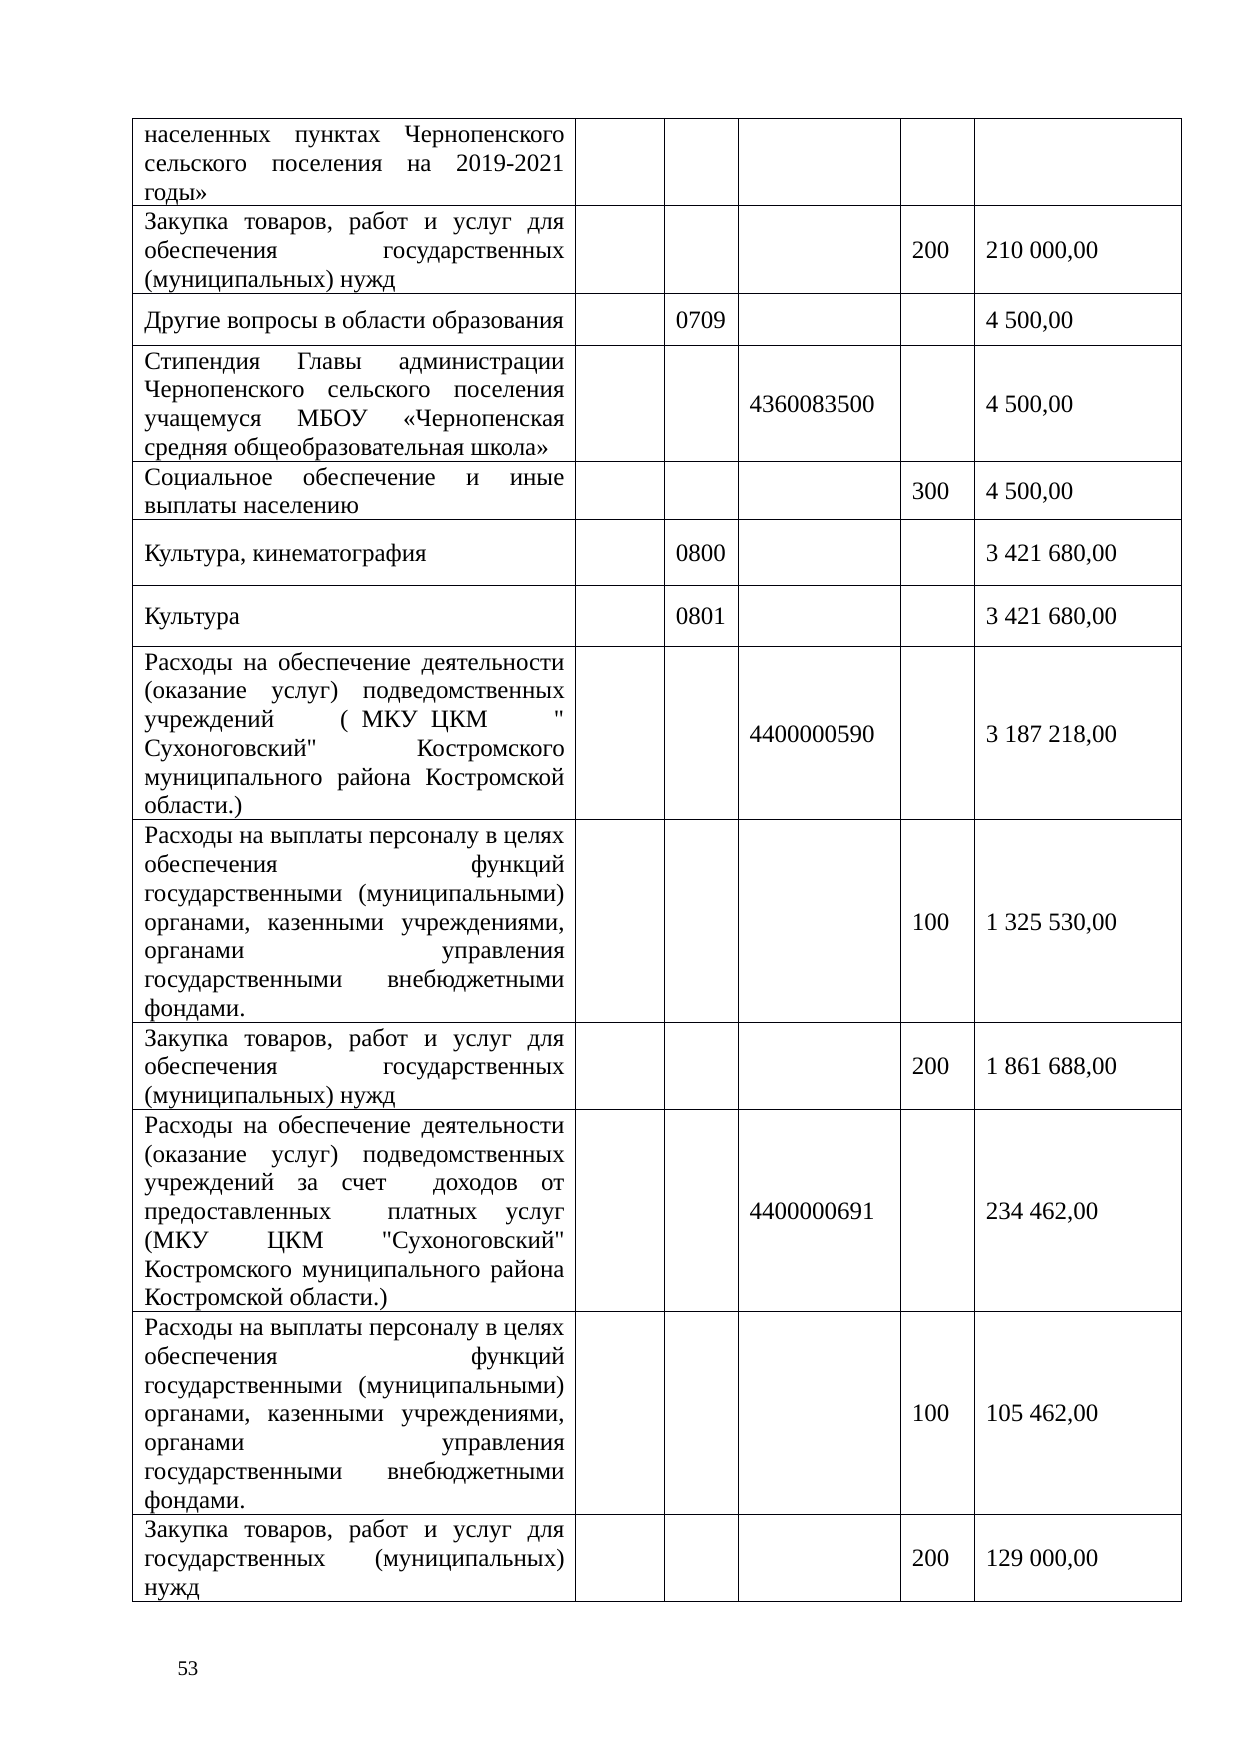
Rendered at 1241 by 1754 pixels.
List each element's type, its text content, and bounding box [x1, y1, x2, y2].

table_cell [576, 1312, 664, 1513]
table_cell [576, 294, 664, 345]
table_cell 0800 [665, 520, 738, 585]
table_cell [665, 820, 738, 1022]
table_cell Закупка товаров, работ и услуг для обеспечения государственных (муниципальных) нужд [133, 206, 575, 293]
table_cell Расходы на выплаты персоналу в целях обеспечения функций государственными (муниципальными) органами, казенными учреждениями, органами управления государственными внебюджетными фондами. [133, 1312, 575, 1513]
table_cell [665, 1312, 738, 1513]
table_cell Расходы на обеспечение деятельности (оказание услуг) подведомственных учреждений за счет доходов от предоставленных платных услуг (МКУ ЦКМ "Сухоноговский" Костромского муниципального района Костромской области.) [133, 1110, 575, 1311]
table_cell 210 000,00 [975, 206, 1181, 293]
table_cell [739, 820, 900, 1022]
table_cell [739, 1312, 900, 1513]
table_cell Культура [133, 586, 575, 646]
table_cell [665, 1023, 738, 1109]
table_cell [739, 1023, 900, 1109]
table_cell 1 325 530,00 [975, 820, 1181, 1022]
table_cell [576, 1023, 664, 1109]
table_cell [665, 206, 738, 293]
table_cell [576, 820, 664, 1022]
table_cell [975, 119, 1181, 205]
table_cell 100 [901, 1312, 974, 1513]
table_cell [665, 346, 738, 461]
table_cell [739, 586, 900, 646]
table_cell 300 [901, 462, 974, 519]
table_cell [901, 119, 974, 205]
table_cell [665, 462, 738, 519]
table_cell 129 000,00 [975, 1515, 1181, 1601]
table_cell [901, 1110, 974, 1311]
table_cell [576, 520, 664, 585]
table_cell [739, 462, 900, 519]
table_cell 200 [901, 1023, 974, 1109]
table_cell 4400000691 [739, 1110, 900, 1311]
table_cell 200 [901, 206, 974, 293]
table_cell 0709 [665, 294, 738, 345]
table_cell населенных пунктах Чернопенского сельского поселения на 2019-2021 годы» [133, 119, 575, 205]
table_cell [665, 119, 738, 205]
table_cell Другие вопросы в области образования [133, 294, 575, 345]
table_cell [665, 1515, 738, 1601]
table_cell [739, 206, 900, 293]
table_cell [576, 206, 664, 293]
table_cell [665, 1110, 738, 1311]
table_cell [739, 294, 900, 345]
table_cell 4400000590 [739, 647, 900, 819]
table_cell 3 187 218,00 [975, 647, 1181, 819]
table_cell [665, 647, 738, 819]
table_cell Стипендия Главы администрации Чернопенского сельского поселения учащемуся МБОУ «Чернопенская средняя общеобразовательная школа» [133, 346, 575, 461]
table_cell [576, 1110, 664, 1311]
table_cell 4 500,00 [975, 346, 1181, 461]
table_cell 3 421 680,00 [975, 586, 1181, 646]
table_cell [739, 520, 900, 585]
table_cell Расходы на выплаты персоналу в целях обеспечения функций государственными (муниципальными) органами, казенными учреждениями, органами управления государственными внебюджетными фондами. [133, 820, 575, 1022]
table_cell [901, 647, 974, 819]
table_cell 4 500,00 [975, 294, 1181, 345]
table_cell [901, 520, 974, 585]
table_cell Расходы на обеспечение деятельности (оказание услуг) подведомственных учреждений ( МКУ ЦКМ " Сухоноговский" Костромского муниципального района Костромской области.) [133, 647, 575, 819]
table_cell 3 421 680,00 [975, 520, 1181, 585]
table_cell 105 462,00 [975, 1312, 1181, 1513]
table_cell Культура, кинематография [133, 520, 575, 585]
table_cell 4360083500 [739, 346, 900, 461]
table_cell [576, 586, 664, 646]
table_cell 100 [901, 820, 974, 1022]
table_cell Социальное обеспечение и иные выплаты населению [133, 462, 575, 519]
table_cell Закупка товаров, работ и услуг для государственных (муниципальных) нужд [133, 1515, 575, 1601]
table_cell 1 861 688,00 [975, 1023, 1181, 1109]
table_cell 200 [901, 1515, 974, 1601]
table_cell [576, 462, 664, 519]
table_cell Закупка товаров, работ и услуг для обеспечения государственных (муниципальных) нужд [133, 1023, 575, 1109]
table_cell 0801 [665, 586, 738, 646]
table_cell [576, 346, 664, 461]
table_cell [739, 1515, 900, 1601]
table_cell [901, 586, 974, 646]
table_cell 234 462,00 [975, 1110, 1181, 1311]
table_cell [901, 294, 974, 345]
table_cell [739, 119, 900, 205]
table_cell [576, 647, 664, 819]
table_cell [576, 119, 664, 205]
table_cell 4 500,00 [975, 462, 1181, 519]
table_cell [576, 1515, 664, 1601]
table_cell [901, 346, 974, 461]
